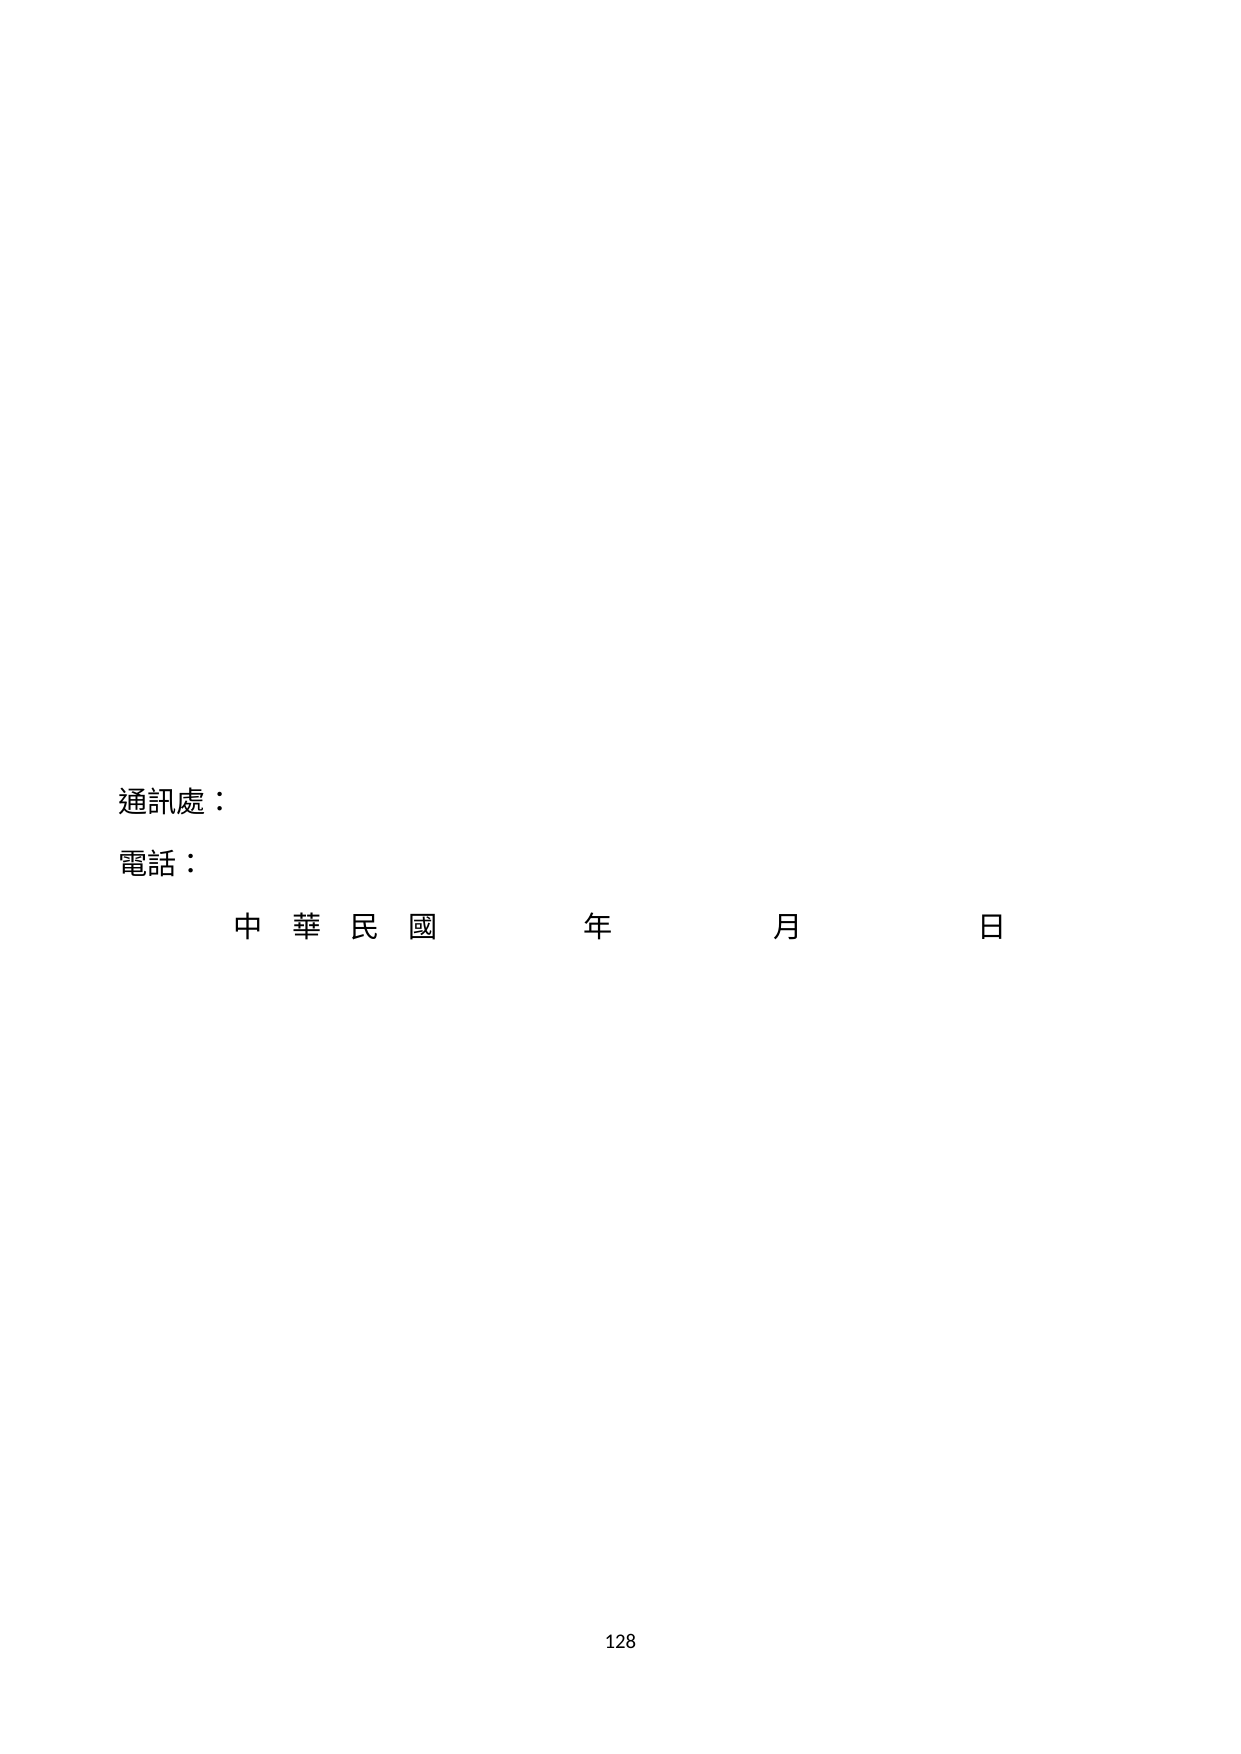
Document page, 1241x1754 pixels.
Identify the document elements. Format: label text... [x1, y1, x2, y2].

text 中 華 民 國 年 月 日 [118, 883, 1122, 945]
text 通訊處： [118, 758, 1122, 820]
text 電話： [118, 820, 1122, 883]
